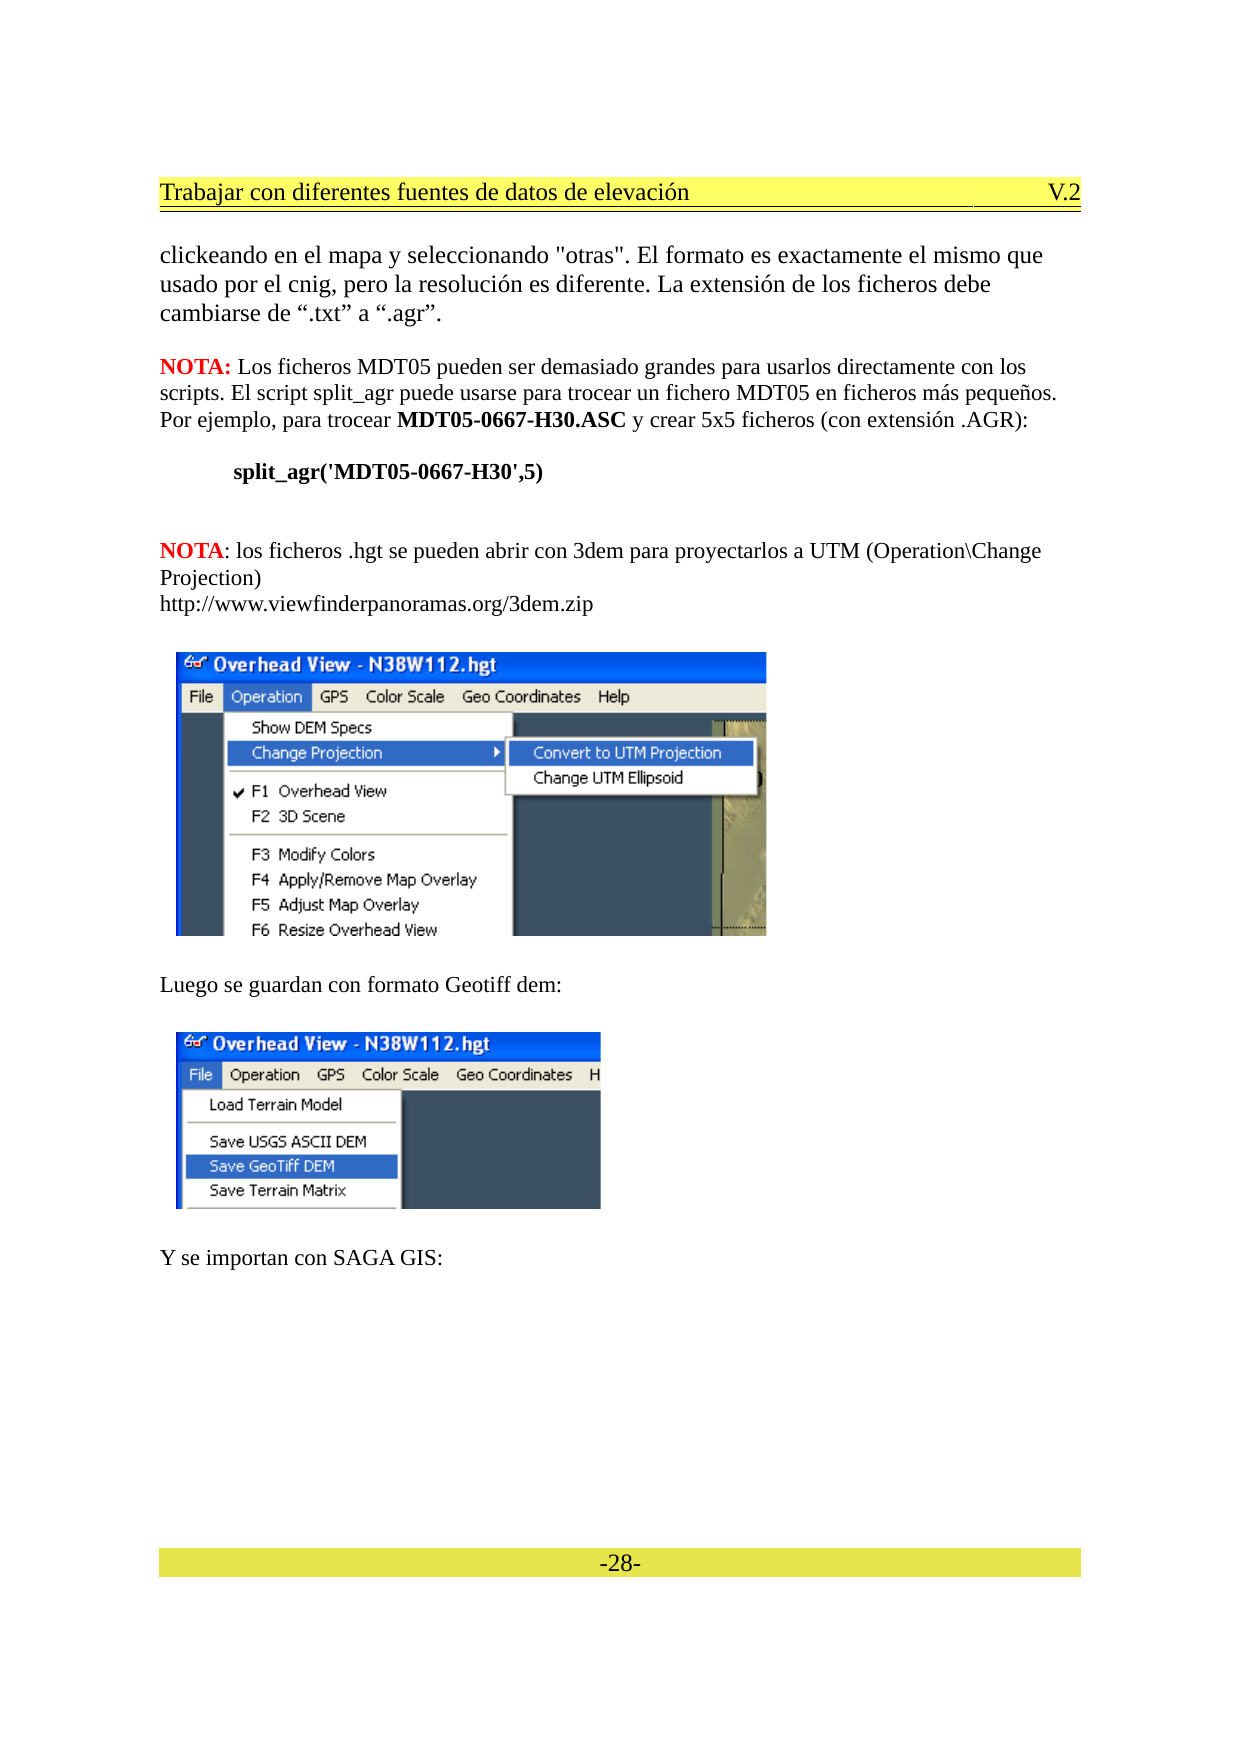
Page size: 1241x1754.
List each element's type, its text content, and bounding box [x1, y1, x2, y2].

picture [176, 1032, 601, 1209]
text Luego se guardan con formato Geotiff dem: [159, 971, 1081, 997]
text NOTA: Los ficheros MDT05 pueden ser demasiado grandes para usarlos directamente con los scripts. El script split_agr puede usarse para trocear un fichero MDT05 en ficheros más pequeños. Por ejemplo, para trocear MDT05-0667-H30.ASC y crear 5x5 ficheros (con extensión .AGR): [159, 353, 1081, 432]
text http://www.viewfinderpanoramas.org/3dem.zip [159, 590, 1081, 617]
text Y se importan con SAGA GIS: [159, 1244, 1081, 1270]
text split_agr('MDT05-0667-H30',5) [159, 458, 1081, 485]
text clickeando en el mapa y seleccionando "otras". El formato es exactamente el mismo que usado por el cnig, pero la resolución es diferente. La extensión de los ficheros debe cambiarse de “.txt” a “.agr”. [159, 240, 1081, 327]
picture [176, 652, 767, 936]
text NOTA: los ficheros .hgt se pueden abrir con 3dem para proyectarlos a UTM (Operation\Change Projection) [159, 537, 1081, 590]
